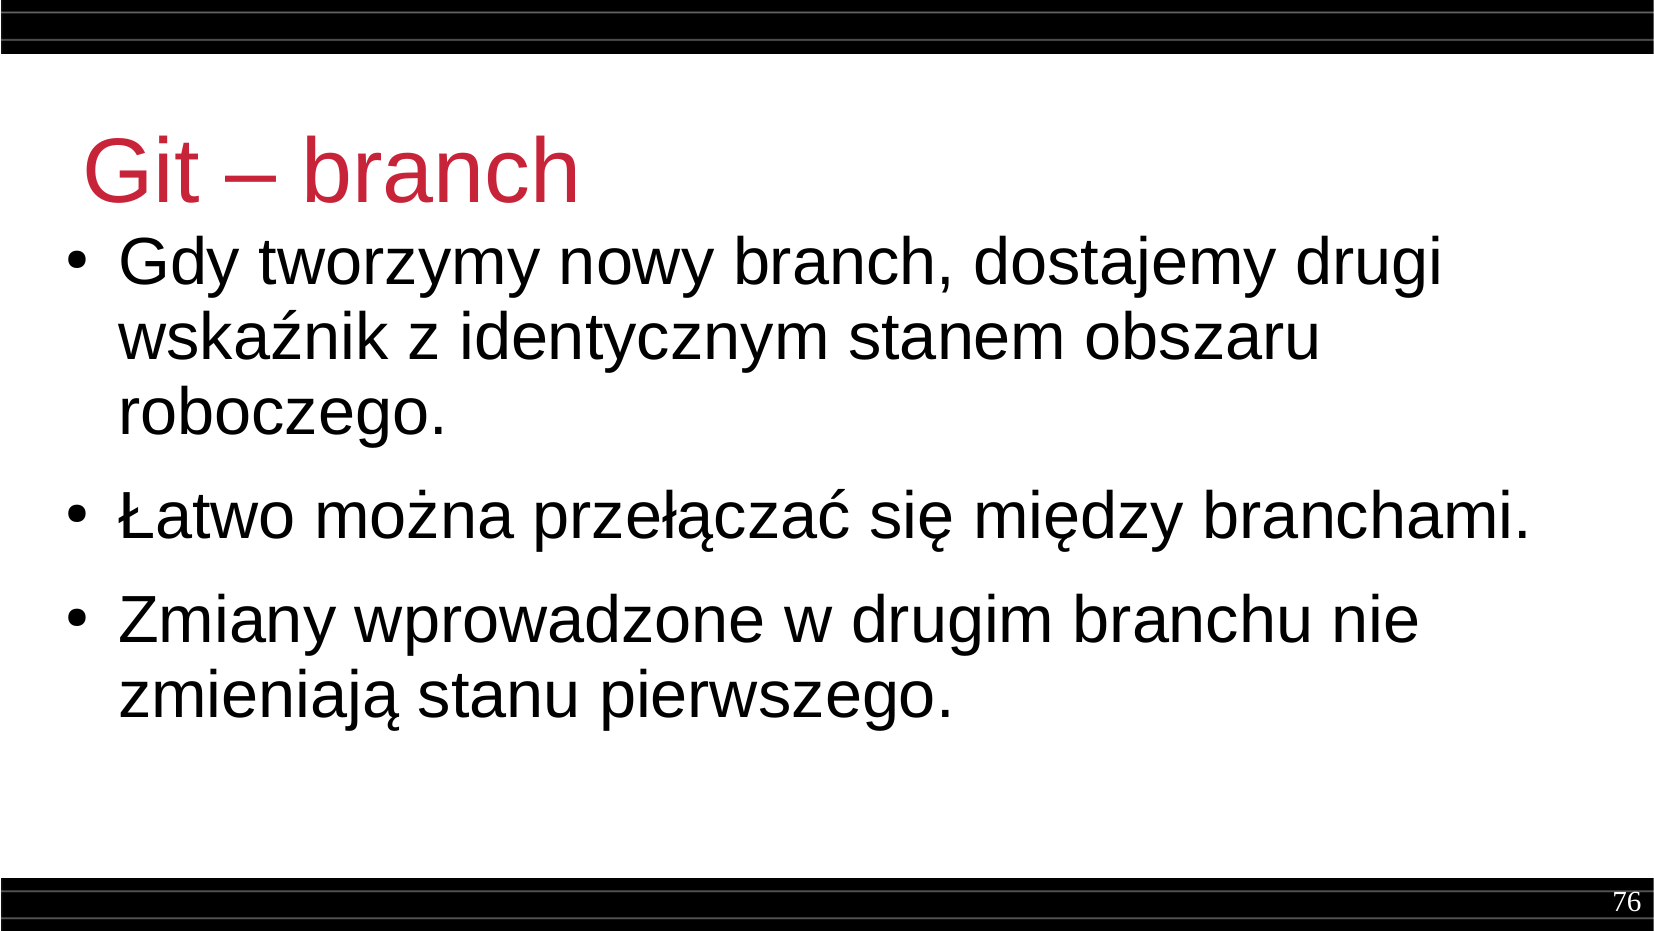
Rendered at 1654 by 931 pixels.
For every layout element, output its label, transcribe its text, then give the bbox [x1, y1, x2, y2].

picture [1, 878, 1654, 931]
picture [1, 0, 1654, 54]
title Git – branch [82, 92, 1571, 249]
list Gdy tworzymy nowy branch, dostajemy drugi wskaźnik z identycznym stanem obszaru roboczego. Łatwo można przełączać się między branchami. Zmiany wprowadzone w drugim branchu nie zmieniają stanu pierwszego. [47, 224, 1536, 804]
